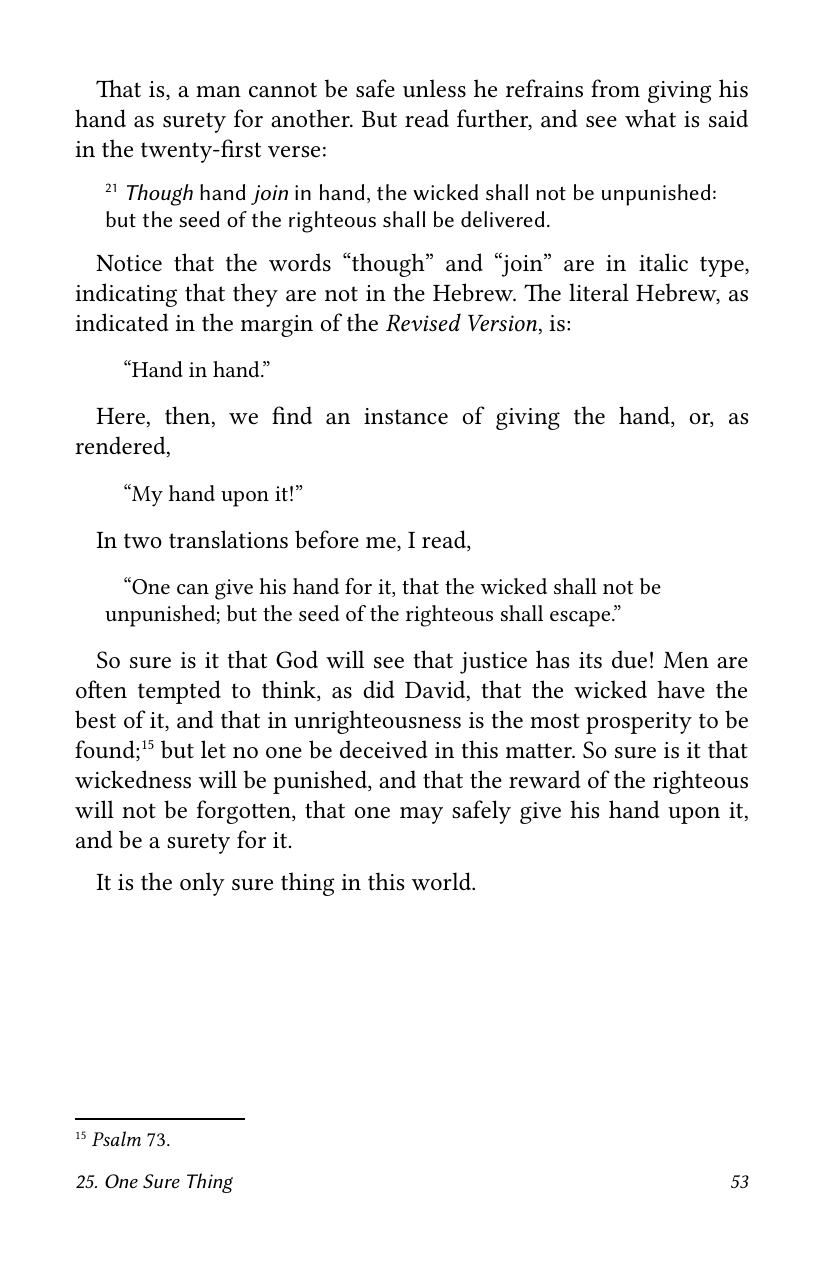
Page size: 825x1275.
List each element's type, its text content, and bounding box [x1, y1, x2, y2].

text 21 Though hand join in hand, the wicked shall not be unpunished: but the seed of the righteous shall be delivered. [105, 180, 720, 233]
text In two translations before me, I read, [75, 526, 750, 554]
text Notice that the words “though” and “join” are in italic type, indicating that they are not in the Hebrew. The literal Hebrew, as indicated in the margin of the Revised Version, is: [75, 249, 750, 338]
text It is the only sure thing in this world. [75, 868, 750, 896]
text So sure is it that God will see that justice has its due! Men are often tempted to think, as did David, that the wicked have the best of it, and that in unrighteousness is the most prosperity to be found; but let no one be deceived in this matter. So sure is it that wickedness will be punished, and that the reward of the righteous will not be forgotten, that one may safely give his hand upon it, and be a surety for it. [75, 647, 750, 854]
text That is, a man cannot be safe unless he refrains from giving his hand as surety for another. But read further, and see what is said in the twenty-first verse: [75, 75, 750, 163]
text Psalm 73. [75, 1128, 750, 1152]
text “My hand upon it!” [105, 480, 720, 507]
text “One can give his hand for it, that the wicked shall not be unpunished; but the seed of the righteous shall escape.” [105, 574, 720, 627]
text “Hand in hand.” [105, 357, 720, 383]
text Here, then, we find an instance of giving the hand, or, as rendered, [75, 403, 750, 461]
